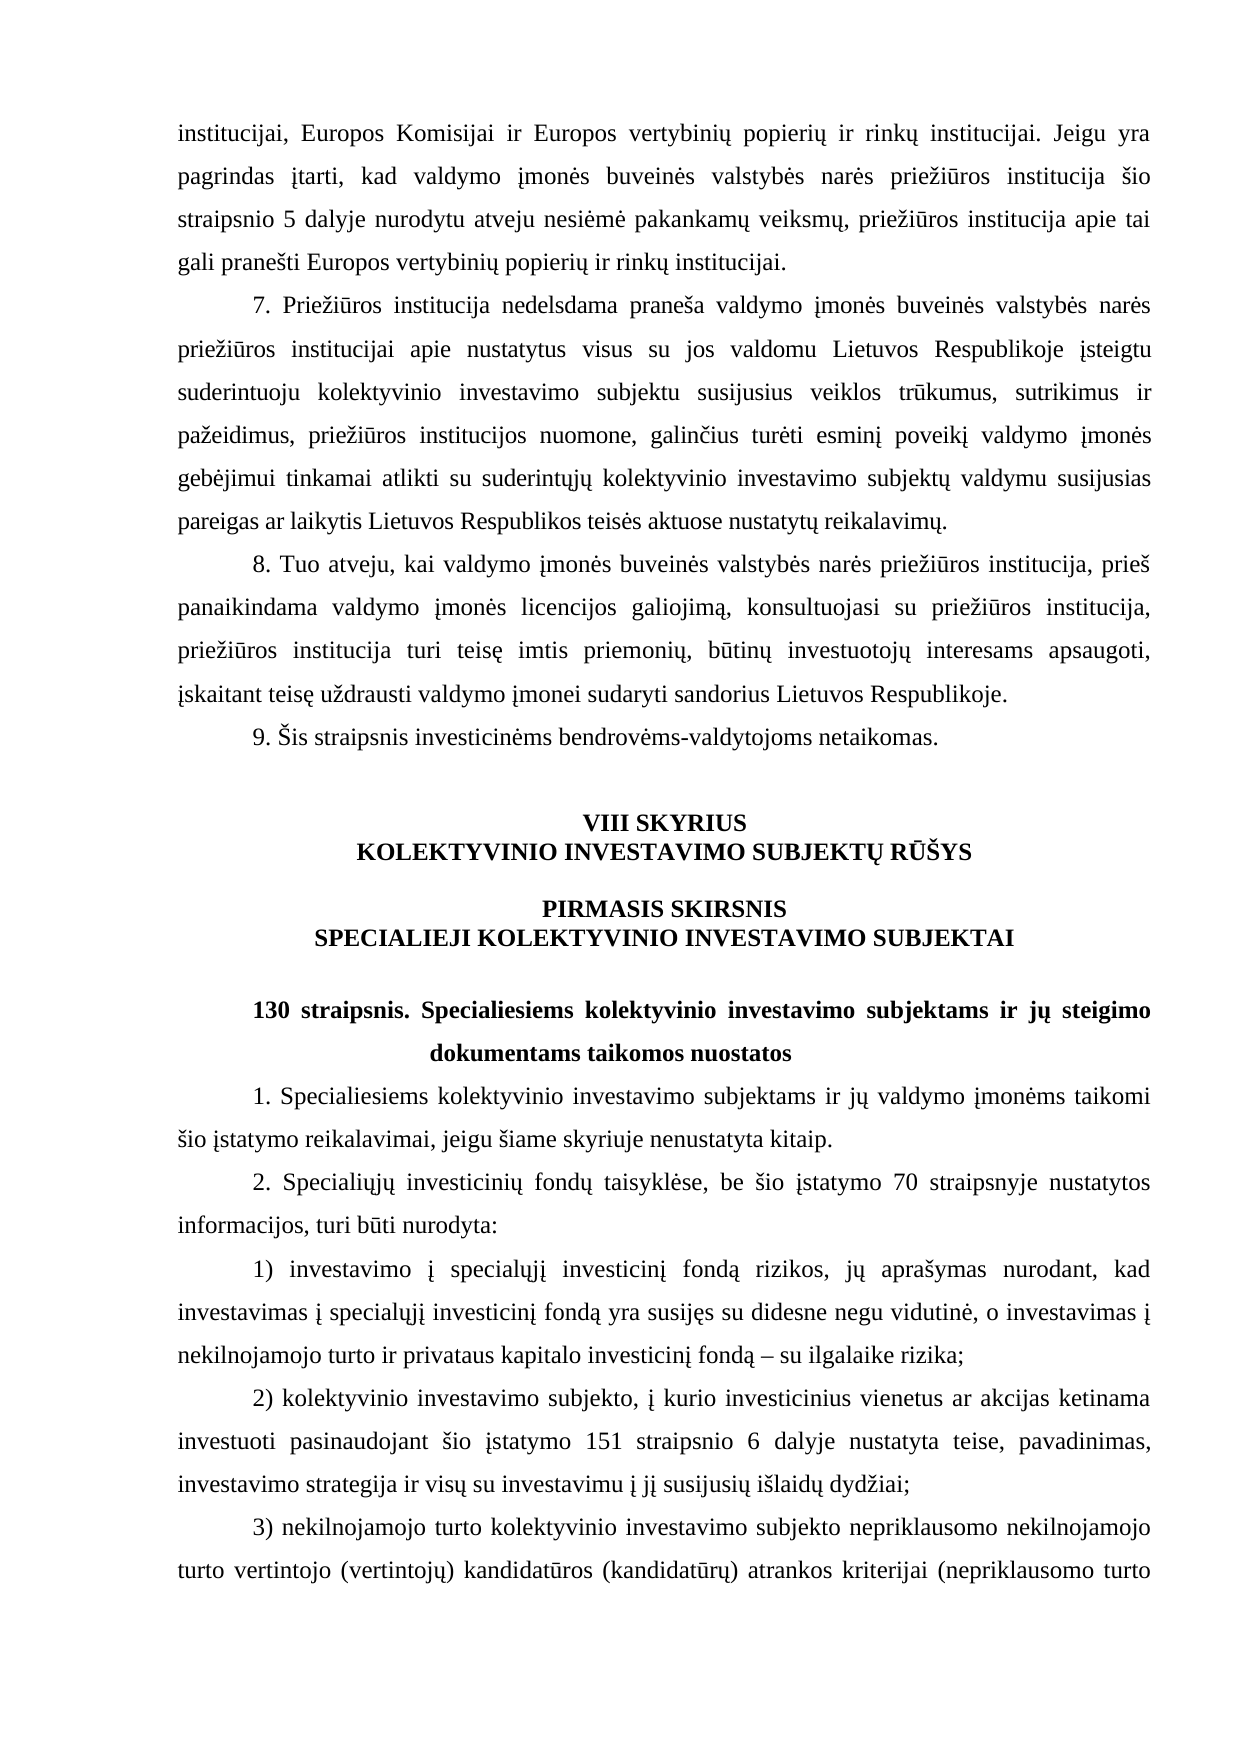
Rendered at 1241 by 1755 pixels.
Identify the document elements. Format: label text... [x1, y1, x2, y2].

text 1. Specialiesiems kolektyvinio investavimo subjektams ir jų valdymo įmonėms taikomi šio įstatymo reikalavimai, jeigu šiame skyriuje nenustatyta kitaip. [177, 1081, 1152, 1153]
text VIII SKYRIUS [177, 808, 1152, 837]
text 9. Šis straipsnis investicinėms bendrovėms-valdytojoms netaikomas. [177, 722, 1152, 751]
text 2) kolektyvinio investavimo subjekto, į kurio investicinius vienetus ar akcijas ketinama investuoti pasinaudojant šio įstatymo 151 straipsnio 6 dalyje nustatyta teise, pavadinimas, investavimo strategija ir visų su investavimu į jį susijusių išlaidų dydžiai; [177, 1383, 1152, 1498]
text SPECIALIEJI KOLEKTYVINIO INVESTAVIMO SUBJEKTAI [177, 923, 1152, 952]
text 1) investavimo į specialųjį investicinį fondą rizikos, jų aprašymas nurodant, kad investavimas į specialųjį investicinį fondą yra susijęs su didesne negu vidutinė, o investavimas į nekilnojamojo turto ir privataus kapitalo investicinį fondą – su ilgalaike rizika; [177, 1254, 1152, 1369]
text KOLEKTYVINIO INVESTAVIMO SUBJEKTŲ RŪŠYS [177, 837, 1152, 866]
text 130 straipsnis. Specialiesiems kolektyvinio investavimo subjektams ir jų steigimo dokumentams taikomos nuostatos [252, 995, 1152, 1067]
text institucijai, Europos Komisijai ir Europos vertybinių popierių ir rinkų institucijai. Jeigu yra pagrindas įtarti, kad valdymo įmonės buveinės valstybės narės priežiūros institucija šio straipsnio 5 dalyje nurodytu atveju nesiėmė pakankamų veiksmų, priežiūros institucija apie tai gali pranešti Europos vertybinių popierių ir rinkų institucijai. [177, 118, 1152, 276]
text PIRMASIS SKIRSNIS [177, 894, 1152, 923]
text 2. Specialiųjų investicinių fondų taisyklėse, be šio įstatymo 70 straipsnyje nustatytos informacijos, turi būti nurodyta: [177, 1167, 1152, 1239]
text 7. Priežiūros institucija nedelsdama praneša valdymo įmonės buveinės valstybės narės priežiūros institucijai apie nustatytus visus su jos valdomu Lietuvos Respublikoje įsteigtu suderintuoju kolektyvinio investavimo subjektu susijusius veiklos trūkumus, sutrikimus ir pažeidimus, priežiūros institucijos nuomone, galinčius turėti esminį poveikį valdymo įmonės gebėjimui tinkamai atlikti su suderintųjų kolektyvinio investavimo subjektų valdymu susijusias pareigas ar laikytis Lietuvos Respublikos teisės aktuose nustatytų reikalavimų. [177, 291, 1152, 535]
text 8. Tuo atveju, kai valdymo įmonės buveinės valstybės narės priežiūros institucija, prieš panaikindama valdymo įmonės licencijos galiojimą, konsultuojasi su priežiūros institucija, priežiūros institucija turi teisę imtis priemonių, būtinų investuotojų interesams apsaugoti, įskaitant teisę uždrausti valdymo įmonei sudaryti sandorius Lietuvos Respublikoje. [177, 549, 1152, 707]
text 3) nekilnojamojo turto kolektyvinio investavimo subjekto nepriklausomo nekilnojamojo turto vertintojo (vertintojų) kandidatūros (kandidatūrų) atrankos kriterijai (nepriklausomo turto [177, 1512, 1152, 1584]
